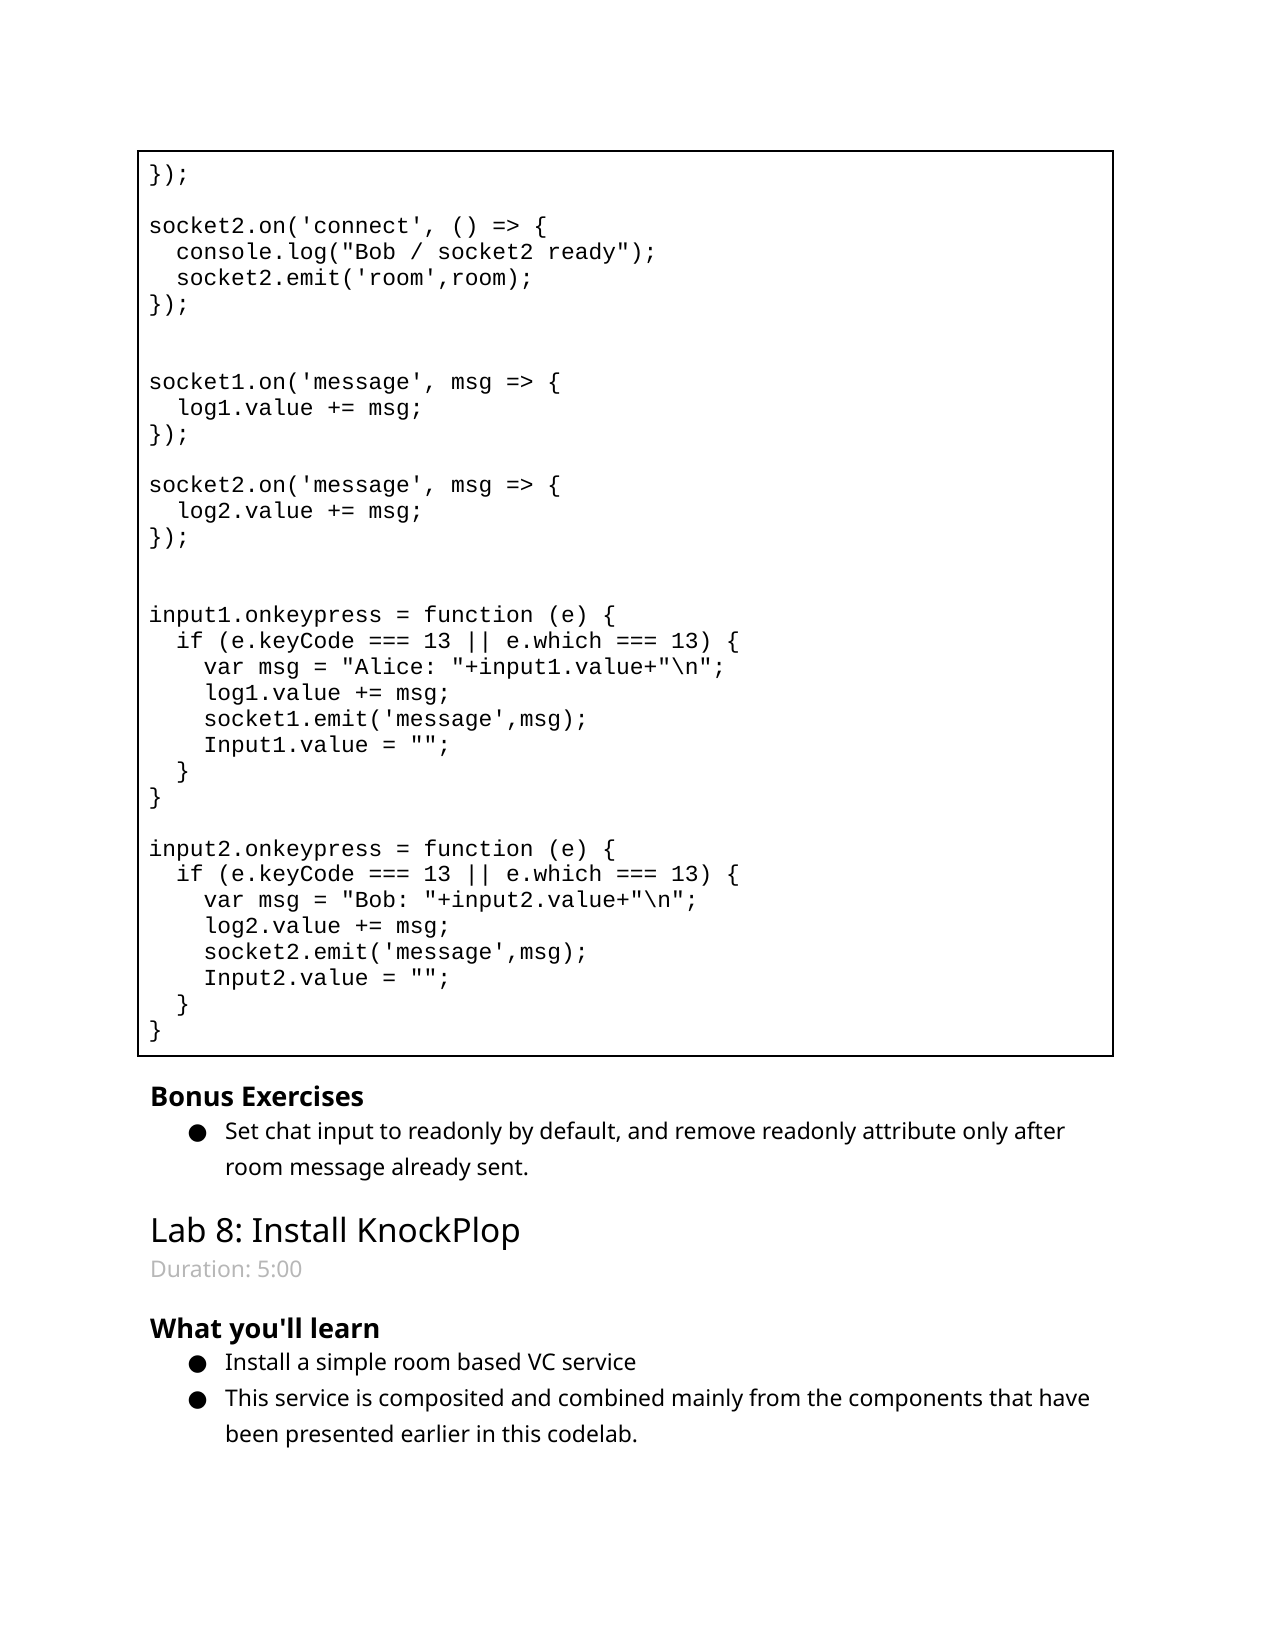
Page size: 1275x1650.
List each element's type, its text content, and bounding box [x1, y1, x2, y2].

list Set chat input to readonly by default, and remove readonly attribute only after room message already sent. [187, 1114, 1125, 1182]
subtitle Bonus Exercises [150, 1078, 1125, 1114]
text Duration: 5:00 [150, 1253, 1125, 1284]
list This service is composited and combined mainly from the components that have been presented earlier in this codelab. [187, 1382, 1125, 1449]
subtitle What you'll learn [150, 1309, 1125, 1346]
list Install a simple room based VC service [187, 1346, 1125, 1378]
subtitle Lab 8: Install KnockPlop [150, 1207, 1125, 1253]
table_header }); socket2.on('connect', () => { console.log("Bob / socket2 ready"); socket2.emit('room',room); }); socket1.on('message', msg => { log1.value += msg; }); socket2.on('message', msg => { log2.value += msg; }); input1.onkeypress = function (e) { if (e.keyCode === 13 || e.which === 13) { var msg = "Alice: "+input1.value+"\n"; log1.value += msg; socket1.emit('message',msg); Input1.value = ""; } } input2.onkeypress = function (e) { if (e.keyCode === 13 || e.which === 13) { var msg = "Bob: "+input2.value+"\n"; log2.value += msg; socket2.emit('message',msg); Input2.value = ""; } } [139, 152, 1112, 1055]
